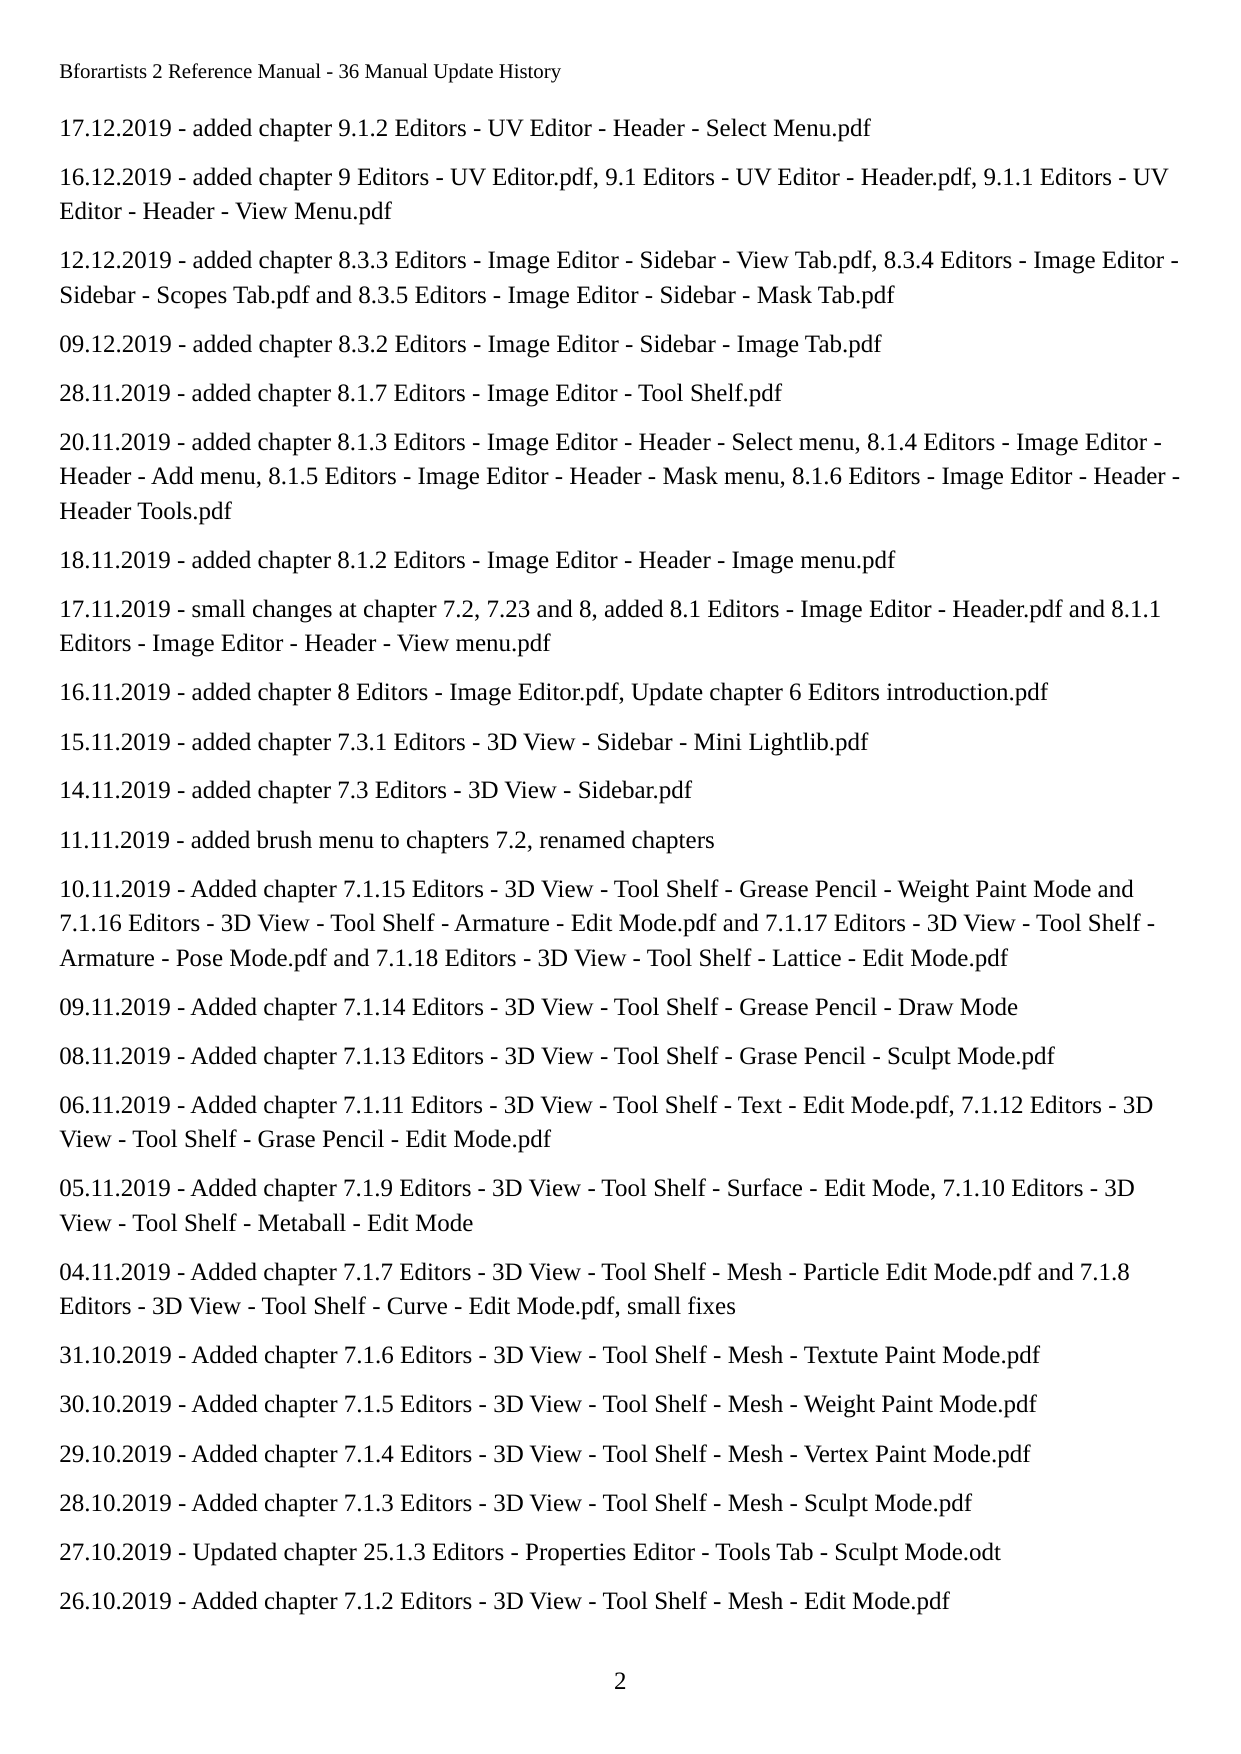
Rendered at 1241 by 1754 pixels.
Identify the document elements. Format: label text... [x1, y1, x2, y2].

text 09.12.2019 - added chapter 8.3.2 Editors - Image Editor - Sidebar - Image Tab.pdf [59, 329, 1181, 357]
text 16.12.2019 - added chapter 9 Editors - UV Editor.pdf, 9.1 Editors - UV Editor - Header.pdf, 9.1.1 Editors - UV Editor - Header - View Menu.pdf [59, 162, 1181, 225]
text 14.11.2019 - added chapter 7.3 Editors - 3D View - Sidebar.pdf [59, 776, 1181, 804]
text 28.10.2019 - Added chapter 7.1.3 Editors - 3D View - Tool Shelf - Mesh - Sculpt Mode.pdf [59, 1488, 1181, 1516]
text 26.10.2019 - Added chapter 7.1.2 Editors - 3D View - Tool Shelf - Mesh - Edit Mode.pdf [59, 1586, 1181, 1614]
text 08.11.2019 - Added chapter 7.1.13 Editors - 3D View - Tool Shelf - Grase Pencil - Sculpt Mode.pdf [59, 1041, 1181, 1069]
text 12.12.2019 - added chapter 8.3.3 Editors - Image Editor - Sidebar - View Tab.pdf, 8.3.4 Editors - Image Editor - Sidebar - Scopes Tab.pdf and 8.3.5 Editors - Image Editor - Sidebar - Mask Tab.pdf [59, 245, 1181, 308]
text 04.11.2019 - Added chapter 7.1.7 Editors - 3D View - Tool Shelf - Mesh - Particle Edit Mode.pdf and 7.1.8 Editors - 3D View - Tool Shelf - Curve - Edit Mode.pdf, small fixes [59, 1257, 1181, 1320]
text 29.10.2019 - Added chapter 7.1.4 Editors - 3D View - Tool Shelf - Mesh - Vertex Paint Mode.pdf [59, 1439, 1181, 1467]
text 17.12.2019 - added chapter 9.1.2 Editors - UV Editor - Header - Select Menu.pdf [59, 113, 1181, 141]
text 31.10.2019 - Added chapter 7.1.6 Editors - 3D View - Tool Shelf - Mesh - Textute Paint Mode.pdf [59, 1341, 1181, 1369]
text 15.11.2019 - added chapter 7.3.1 Editors - 3D View - Sidebar - Mini Lightlib.pdf [59, 727, 1181, 755]
text 28.11.2019 - added chapter 8.1.7 Editors - Image Editor - Tool Shelf.pdf [59, 378, 1181, 407]
text 09.11.2019 - Added chapter 7.1.14 Editors - 3D View - Tool Shelf - Grease Pencil - Draw Mode [59, 992, 1181, 1021]
text 16.11.2019 - added chapter 8 Editors - Image Editor.pdf, Update chapter 6 Editors introduction.pdf [59, 677, 1181, 706]
text 20.11.2019 - added chapter 8.1.3 Editors - Image Editor - Header - Select menu, 8.1.4 Editors - Image Editor - Header - Add menu, 8.1.5 Editors - Image Editor - Header - Mask menu, 8.1.6 Editors - Image Editor - Header - Header Tools.pdf [59, 427, 1181, 524]
text 30.10.2019 - Added chapter 7.1.5 Editors - 3D View - Tool Shelf - Mesh - Weight Paint Mode.pdf [59, 1389, 1181, 1418]
text 11.11.2019 - added brush menu to chapters 7.2, renamed chapters [59, 825, 1181, 853]
text 10.11.2019 - Added chapter 7.1.15 Editors - 3D View - Tool Shelf - Grease Pencil - Weight Paint Mode and 7.1.16 Editors - 3D View - Tool Shelf - Armature - Edit Mode.pdf and 7.1.17 Editors - 3D View - Tool Shelf - Armature - Pose Mode.pdf and 7.1.18 Editors - 3D View - Tool Shelf - Lattice - Edit Mode.pdf [59, 874, 1181, 971]
text 17.11.2019 - small changes at chapter 7.2, 7.23 and 8, added 8.1 Editors - Image Editor - Header.pdf and 8.1.1 Editors - Image Editor - Header - View menu.pdf [59, 594, 1181, 657]
text 18.11.2019 - added chapter 8.1.2 Editors - Image Editor - Header - Image menu.pdf [59, 545, 1181, 574]
text 27.10.2019 - Updated chapter 25.1.3 Editors - Properties Editor - Tools Tab - Sculpt Mode.odt [59, 1537, 1181, 1566]
text 05.11.2019 - Added chapter 7.1.9 Editors - 3D View - Tool Shelf - Surface - Edit Mode, 7.1.10 Editors - 3D View - Tool Shelf - Metaball - Edit Mode [59, 1173, 1181, 1237]
text 06.11.2019 - Added chapter 7.1.11 Editors - 3D View - Tool Shelf - Text - Edit Mode.pdf, 7.1.12 Editors - 3D View - Tool Shelf - Grase Pencil - Edit Mode.pdf [59, 1090, 1181, 1153]
